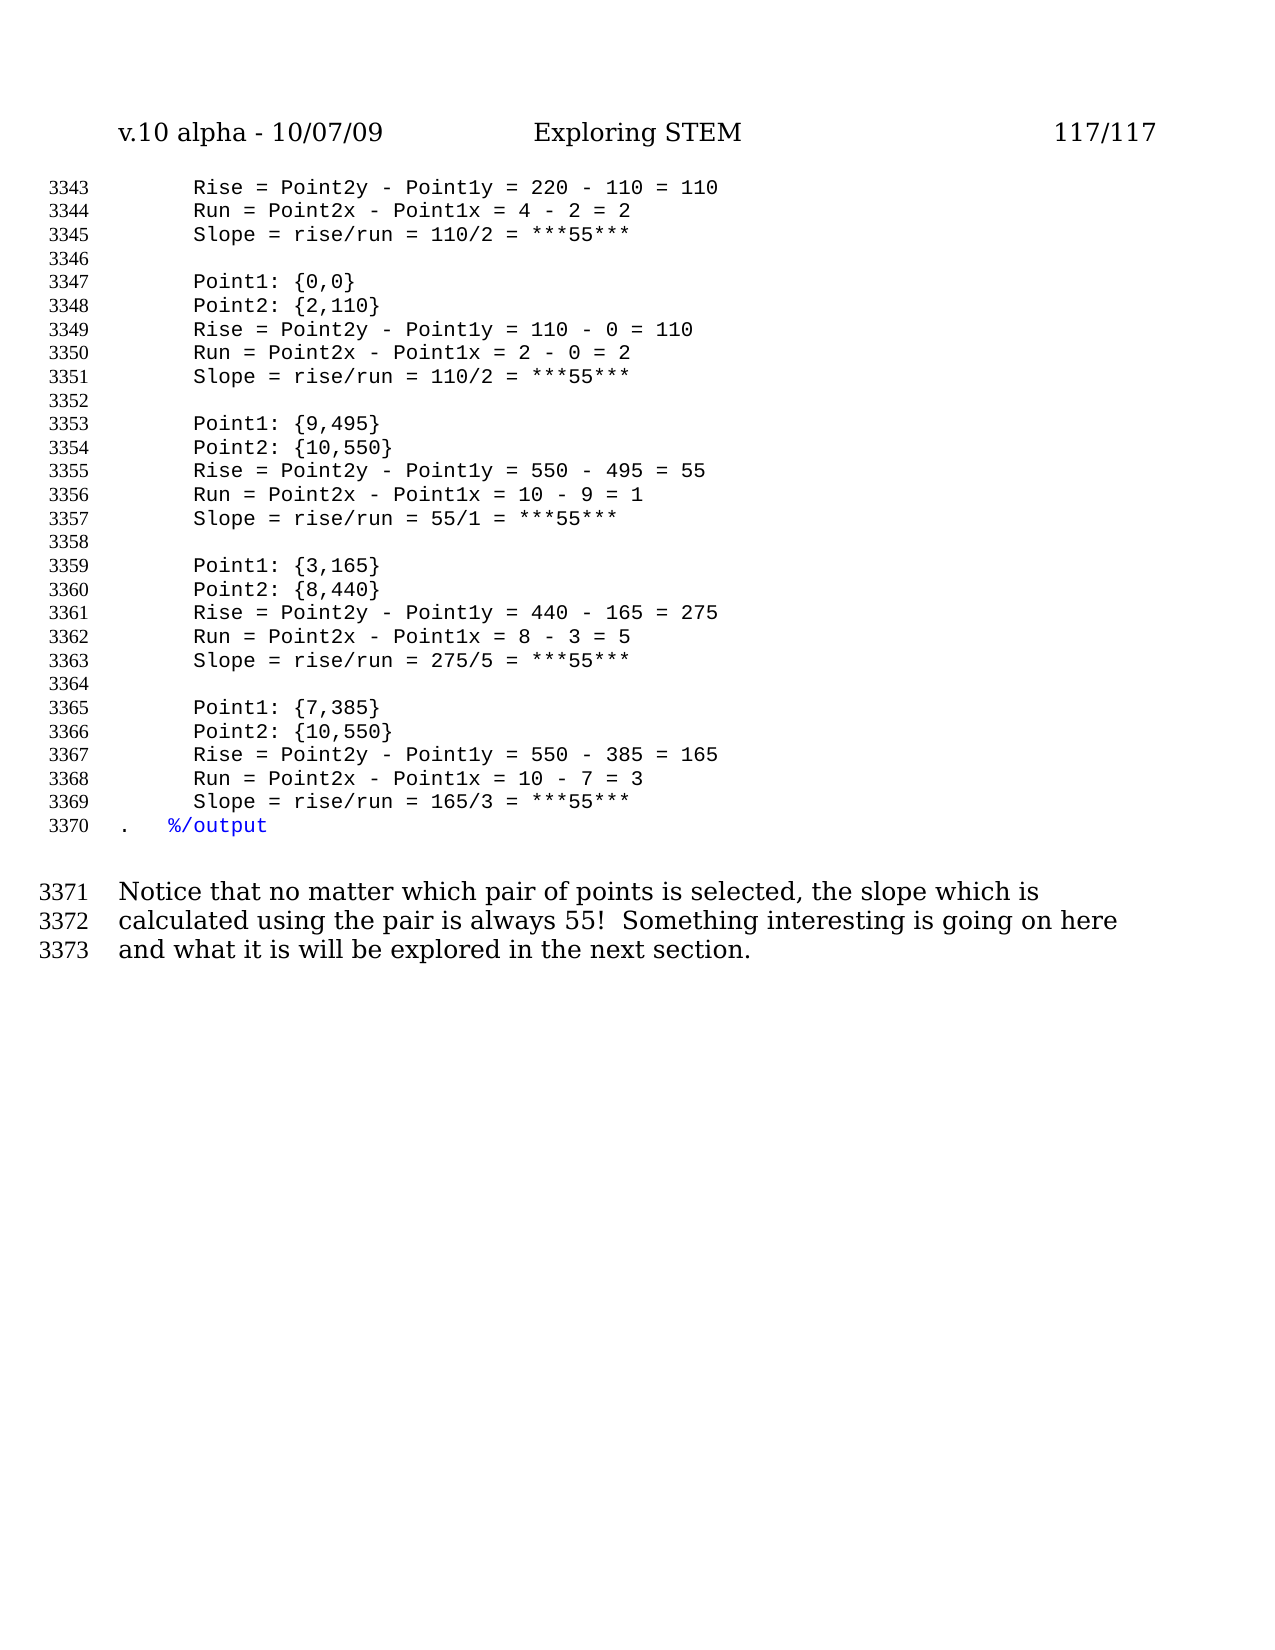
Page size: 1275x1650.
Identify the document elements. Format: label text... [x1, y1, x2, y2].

text Run = Point2x - Point1x = 10 - 9 = 1 [118, 484, 1157, 508]
text Rise = Point2y - Point1y = 220 - 110 = 110 [118, 177, 1157, 200]
text Slope = rise/run = 110/2 = ***55*** [118, 366, 1157, 389]
text Point1: {0,0} [118, 271, 1157, 295]
text Point2: {10,550} [118, 721, 1157, 744]
text Slope = rise/run = 165/3 = ***55*** [118, 792, 1157, 815]
text Point1: {7,385} [118, 697, 1157, 721]
text Rise = Point2y - Point1y = 110 - 0 = 110 [118, 319, 1157, 342]
text Point2: {8,440} [118, 579, 1157, 602]
text Notice that no matter which pair of points is selected, the slope which is calculated using the pair is always 55! Something interesting is going on here and what it is will be explored in the next section. [118, 877, 1157, 965]
text Run = Point2x - Point1x = 8 - 3 = 5 [118, 626, 1157, 650]
text Point1: {9,495} [118, 413, 1157, 437]
text Run = Point2x - Point1x = 2 - 0 = 2 [118, 342, 1157, 366]
text Point2: {2,110} [118, 295, 1157, 319]
text . %/output [118, 815, 1157, 839]
text Slope = rise/run = 110/2 = ***55*** [118, 224, 1157, 248]
text Point2: {10,550} [118, 437, 1157, 461]
text Slope = rise/run = 55/1 = ***55*** [118, 508, 1157, 531]
text Run = Point2x - Point1x = 4 - 2 = 2 [118, 200, 1157, 224]
text Slope = rise/run = 275/5 = ***55*** [118, 650, 1157, 673]
text Rise = Point2y - Point1y = 550 - 385 = 165 [118, 744, 1157, 768]
text Rise = Point2y - Point1y = 440 - 165 = 275 [118, 602, 1157, 626]
text Point1: {3,165} [118, 555, 1157, 579]
text Rise = Point2y - Point1y = 550 - 495 = 55 [118, 461, 1157, 484]
text Run = Point2x - Point1x = 10 - 7 = 3 [118, 768, 1157, 792]
